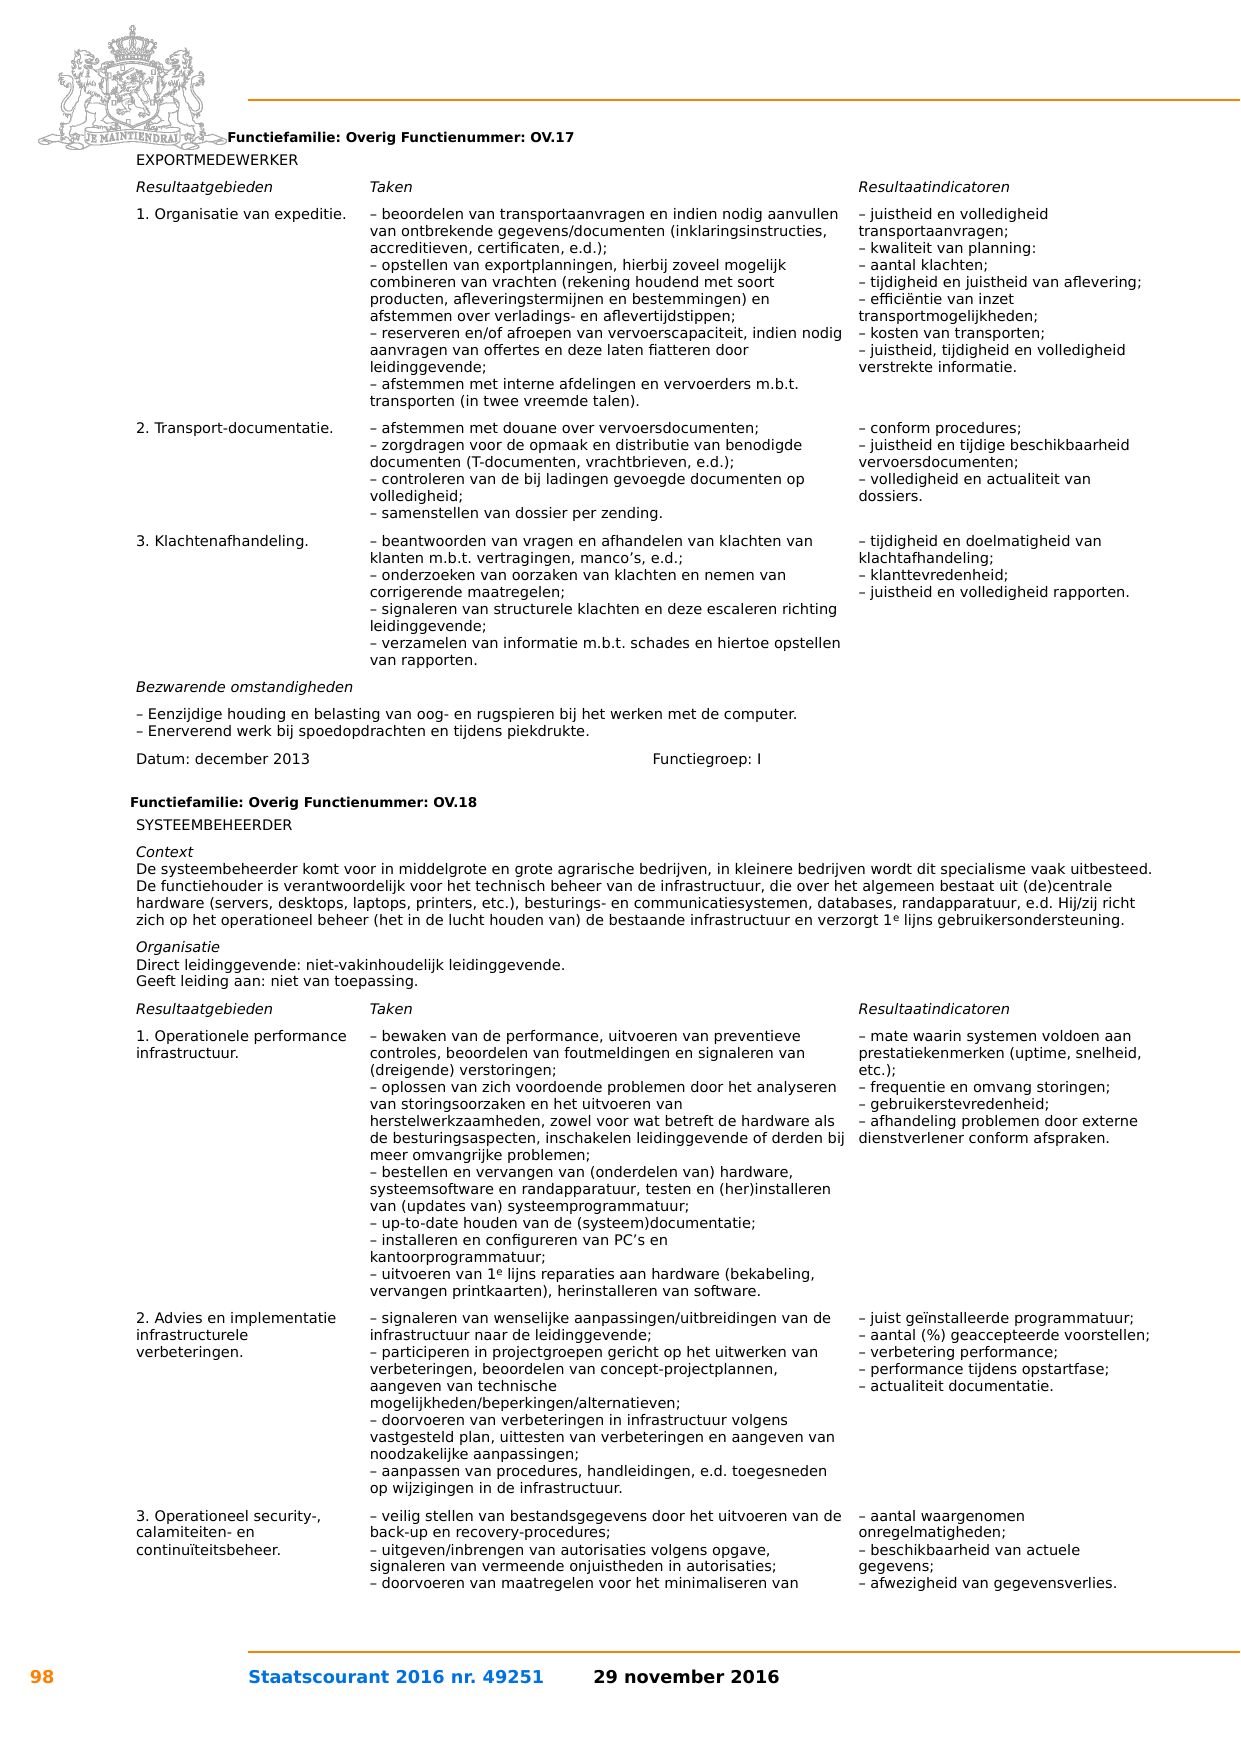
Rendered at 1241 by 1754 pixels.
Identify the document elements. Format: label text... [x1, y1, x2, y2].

table_cell – aantal waargenomen onregelmatigheden; – beschikbaarheid van actuele gegevens; – afwezigheid van gegevensverlies. [853, 1503, 1163, 1597]
table_cell – beantwoorden van vragen en afhandelen van klachten van klanten m.b.t. vertragingen, manco’s, e.d.; – onderzoeken van oorzaken van klachten en nemen van corrigerende maatregelen; – signaleren van structurele klachten en deze escaleren richting leidinggevende; – verzamelen van informatie m.b.t. schades en hiertoe opstellen van rapporten. [364, 528, 852, 673]
table_cell Taken [364, 174, 852, 200]
table_cell Resultaatgebieden [131, 996, 363, 1022]
table_cell – juistheid en volledigheid transportaanvragen; – kwaliteit van planning: – aantal klachten; – tijdigheid en juistheid van aflevering; – efficiëntie van inzet transportmogelijkheden; – kosten van transporten; – juistheid, tijdigheid en volledigheid verstrekte informatie. [853, 201, 1163, 414]
table_cell 2. Transport-documentatie. [131, 416, 363, 527]
table_cell – juist geïnstalleerde programmatuur; – aantal (%) geaccepteerde voorstellen; – verbetering performance; – performance tijdens opstartfase; – actualiteit documentatie. [853, 1306, 1163, 1502]
table_header Functiefamilie: Overig Functienummer: OV.18 [130, 795, 1163, 811]
table_cell – tijdigheid en doelmatigheid van klachtafhandeling; – klanttevredenheid; – juistheid en volledigheid rapporten. [853, 528, 1163, 673]
table_cell – afstemmen met douane over vervoersdocumenten; – zorgdragen voor de opmaak en distributie van benodigde documenten (T-documenten, vrachtbrieven, e.d.); – controleren van de bij ladingen gevoegde documenten op volledigheid; – samenstellen van dossier per zending. [364, 416, 852, 527]
table_cell Resultaatindicatoren [853, 996, 1163, 1022]
table_cell 1. Operationele performance infrastructuur. [131, 1024, 363, 1304]
table_cell Organisatie Direct leidinggevende: niet-vakinhoudelijk leidinggevende. Geeft leiding aan: niet van toepassing. [131, 935, 1163, 995]
table_cell – signaleren van wenselijke aanpassingen/uitbreidingen van de infrastructuur naar de leidinggevende; – participeren in projectgroepen gericht op het uitwerken van verbeteringen, beoordelen van concept-projectplannen, aangeven van technische mogelijkheden/beperkingen/alternatieven; – doorvoeren van verbeteringen in infrastructuur volgens vastgesteld plan, uittesten van verbeteringen en aangeven van noodzakelijke aanpassingen; – aanpassen van procedures, handleidingen, e.d. toegesneden op wijzigingen in de infrastructuur. [364, 1306, 852, 1502]
table_cell Resultaatindicatoren [853, 174, 1163, 200]
table_cell – conform procedures; – juistheid en tijdige beschikbaarheid vervoersdocumenten; – volledigheid en actualiteit van dossiers. [853, 416, 1163, 527]
table_cell Functiegroep: I [647, 746, 1163, 772]
table_cell – Eenzijdige houding en belasting van oog- en rugspieren bij het werken met de computer. – Enerverend werk bij spoedopdrachten en tijdens piekdrukte. [131, 702, 1163, 745]
table_cell 2. Advies en implementatie infrastructurele verbeteringen. [131, 1306, 363, 1502]
table_cell 1. Organisatie van expeditie. [131, 201, 363, 414]
table_cell SYSTEEMBEHEERDER [131, 812, 1163, 838]
picture [38, 25, 227, 150]
table_header Functiefamilie: Overig Functienummer: OV.17 [227, 130, 1163, 146]
table_cell Resultaatgebieden [131, 174, 363, 200]
table_cell EXPORTMEDEWERKER [131, 147, 1163, 173]
table_cell Taken [364, 996, 852, 1022]
table_cell Bezwarende omstandigheden [131, 674, 1163, 701]
table_cell Context De systeembeheerder komt voor in middelgrote en grote agrarische bedrijven, in kleinere bedrijven wordt dit specialisme vaak uitbesteed. De functiehouder is verantwoordelijk voor het technisch beheer van de infrastructuur, die over het algemeen bestaat uit (de)centrale hardware (servers, desktops, laptops, printers, etc.), besturings- en communicatiesystemen, databases, randapparatuur, e.d. Hij/zij richt zich op het operationeel beheer (het in de lucht houden van) de bestaande infrastructuur en verzorgt 1e lijns gebruikersondersteuning. [131, 839, 1163, 934]
table_cell – beoordelen van transportaanvragen en indien nodig aanvullen van ontbrekende gegevens/documenten (inklaringsinstructies, accreditieven, certificaten, e.d.); – opstellen van exportplanningen, hierbij zoveel mogelijk combineren van vrachten (rekening houdend met soort producten, afleveringstermijnen en bestemmingen) en afstemmen over verladings- en aflevertijdstippen; – reserveren en/of afroepen van vervoerscapaciteit, indien nodig aanvragen van offertes en deze laten fiatteren door leidinggevende; – afstemmen met interne afdelingen en vervoerders m.b.t. transporten (in twee vreemde talen). [364, 201, 852, 414]
table_cell – veilig stellen van bestandsgegevens door het uitvoeren van de back-up en recovery-procedures; – uitgeven/inbrengen van autorisaties volgens opgave, signaleren van vermeende onjuistheden in autorisaties; – doorvoeren van maatregelen voor het minimaliseren van [364, 1503, 852, 1597]
table_cell 3. Operationeel security-, calamiteiten- en continuïteitsbeheer. [131, 1503, 363, 1597]
table_cell 3. Klachtenafhandeling. [131, 528, 363, 673]
table_cell – bewaken van de performance, uitvoeren van preventieve controles, beoordelen van foutmeldingen en signaleren van (dreigende) verstoringen; – oplossen van zich voordoende problemen door het analyseren van storingsoorzaken en het uitvoeren van herstelwerkzaamheden, zowel voor wat betreft de hardware als de besturingsaspecten, inschakelen leidinggevende of derden bij meer omvangrijke problemen; – bestellen en vervangen van (onderdelen van) hardware, systeemsoftware en randapparatuur, testen en (her)installeren van (updates van) systeemprogrammatuur; – up-to-date houden van de (systeem)documentatie; – installeren en configureren van PC’s en kantoorprogrammatuur; – uitvoeren van 1e lijns reparaties aan hardware (bekabeling, vervangen printkaarten), herinstalleren van software. [364, 1024, 852, 1304]
table_cell Datum: december 2013 [131, 746, 646, 772]
table_cell – mate waarin systemen voldoen aan prestatiekenmerken (uptime, snelheid, etc.); – frequentie en omvang storingen; – gebruikerstevredenheid; – afhandeling problemen door externe dienstverlener conform afspraken. [853, 1024, 1163, 1304]
